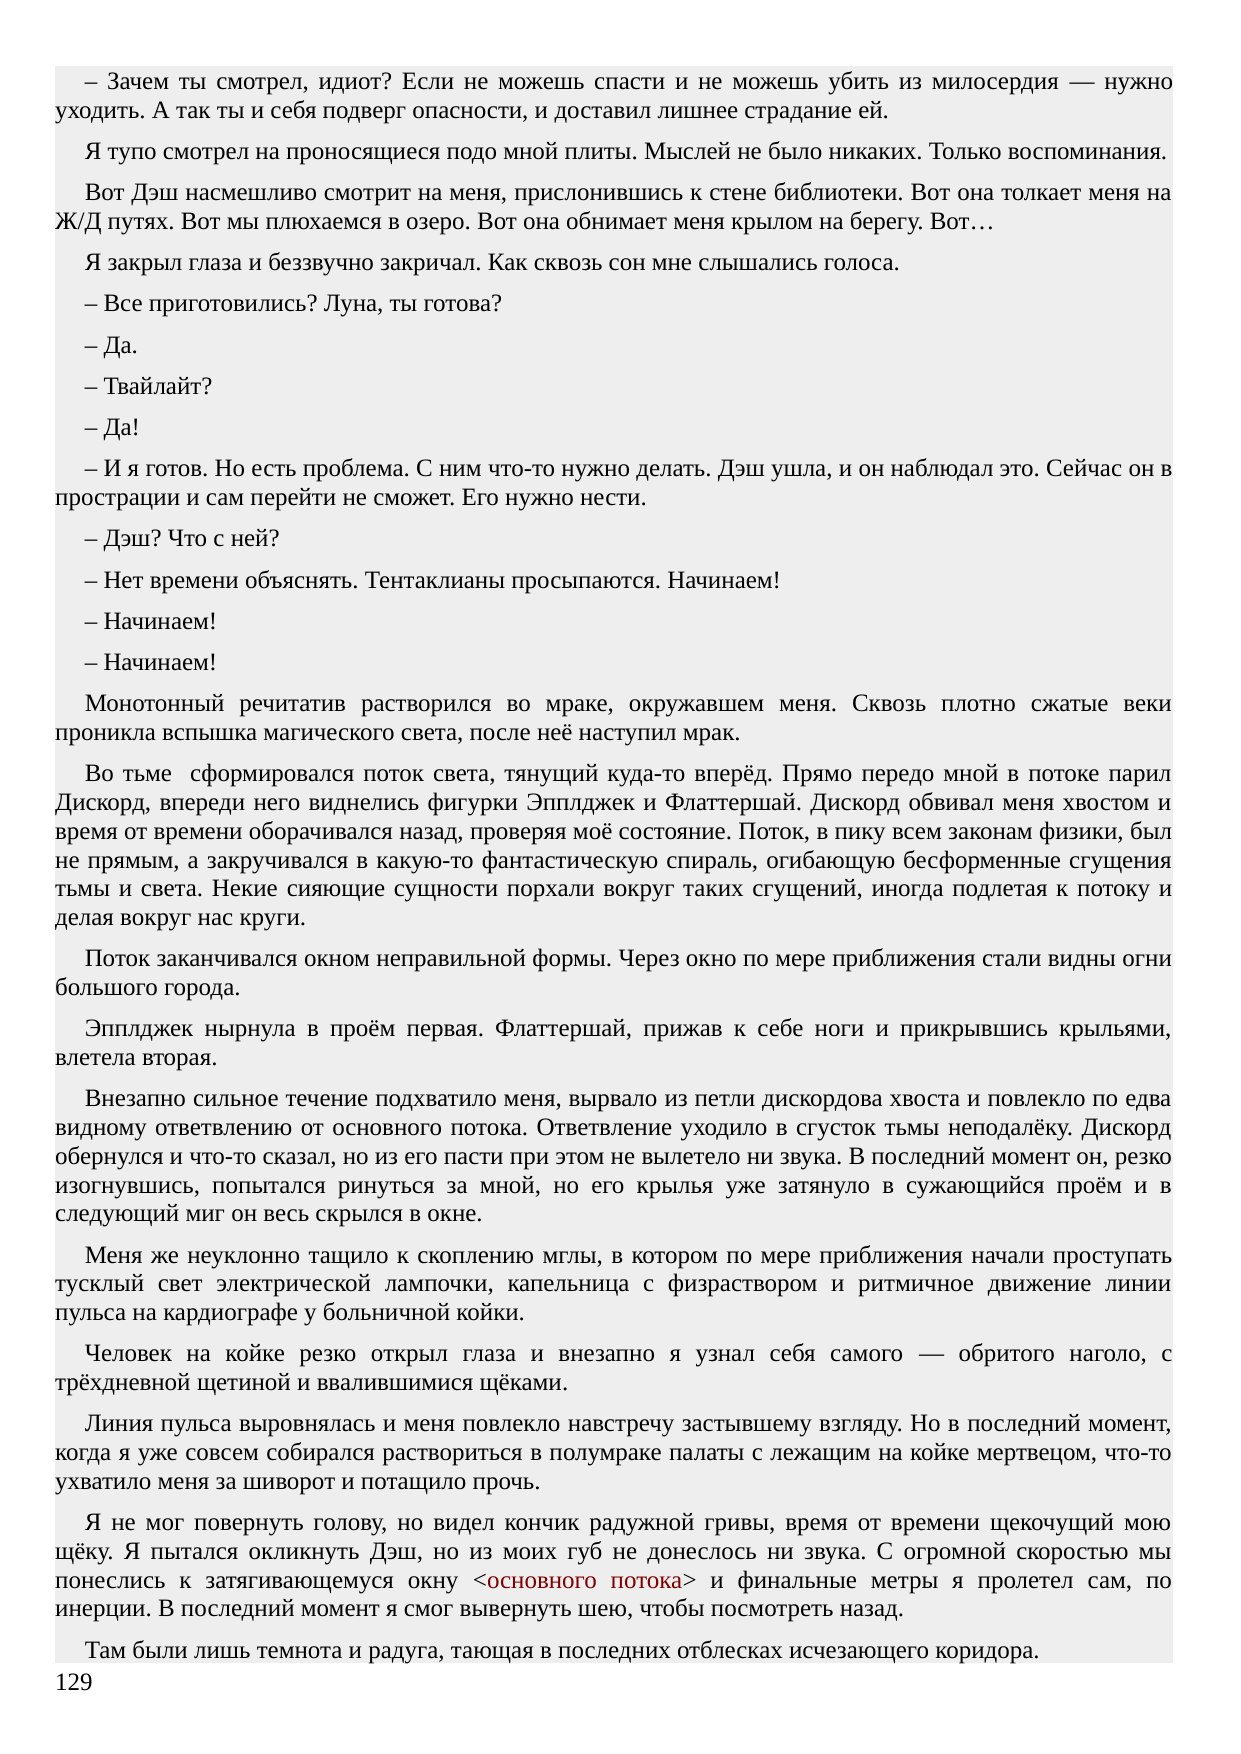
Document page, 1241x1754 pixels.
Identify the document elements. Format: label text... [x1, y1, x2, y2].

text Монотонный речитатив растворился во мраке, окружавшем меня. Сквозь плотно сжатые веки проникла вспышка магического света, после неё наступил мрак. [55, 688, 1173, 746]
text Человек на койке резко открыл глаза и внезапно я узнал себя самого — обритого наголо, с трёхдневной щетиной и ввалившимися щёками. [55, 1338, 1173, 1396]
text Я не мог повернуть голову, но видел кончик радужной гривы, время от времени щекочущий мою щёку. Я пытался окликнуть Дэш, но из моих губ не донеслось ни звука. С огромной скоростью мы понеслись к затягивающемуся окну <основного потока> и финальные метры я пролетел сам, по инерции. В последний момент я смог вывернуть шею, чтобы посмотреть назад. [55, 1507, 1173, 1622]
text Меня же неуклонно тащило к скоплению мглы, в котором по мере приближения начали проступать тусклый свет электрической лампочки, капельница с физраствором и ритмичное движение линии пульса на кардиографе у больничной койки. [55, 1240, 1173, 1326]
text – Нет времени объяснять. Тентаклианы просыпаются. Начинаем! [55, 565, 1173, 593]
text Поток заканчивался окном неправильной формы. Через окно по мере приближения стали видны огни большого города. [55, 943, 1173, 1001]
text Внезапно сильное течение подхватило меня, вырвало из петли дискордова хвоста и повлекло по едва видному ответвлению от основного потока. Ответвление уходило в сгусток тьмы неподалёку. Дискорд обернулся и что-то сказал, но из его пасти при этом не вылетело ни звука. В последний момент он, резко изогнувшись, попытался ринуться за мной, но его крылья уже затянуло в сужающийся проём и в следующий миг он весь скрылся в окне. [55, 1083, 1173, 1227]
text – Зачем ты смотрел, идиот? Если не можешь спасти и не можешь убить из милосердия — нужно уходить. А так ты и себя подверг опасности, и доставил лишнее страдание ей. [55, 66, 1173, 123]
text – Все приготовились? Луна, ты готова? [55, 288, 1173, 317]
text Вот Дэш насмешливо смотрит на меня, прислонившись к стене библиотеки. Вот она толкает меня на Ж/Д путях. Вот мы плюхаемся в озеро. Вот она обнимает меня крылом на берегу. Вот… [55, 177, 1173, 235]
text – Да. [55, 330, 1173, 358]
text Во тьме сформировался поток света, тянущий куда-то вперёд. Прямо передо мной в потоке парил Дискорд, впереди него виднелись фигурки Эпплджек и Флаттершай. Дискорд обвивал меня хвостом и время от времени оборачивался назад, проверяя моё состояние. Поток, в пику всем законам физики, был не прямым, а закручивался в какую-то фантастическую спираль, огибающую бесформенные сгущения тьмы и света. Некие сияющие сущности порхали вокруг таких сгущений, иногда подлетая к потоку и делая вокруг нас круги. [55, 758, 1173, 931]
text – Начинаем! [55, 606, 1173, 635]
text – Да! [55, 412, 1173, 441]
text Я закрыл глаза и беззвучно закричал. Как сквозь сон мне слышались голоса. [55, 247, 1173, 276]
text – Дэш? Что с ней? [55, 523, 1173, 552]
text – Начинаем! [55, 647, 1173, 676]
text Эпплджек нырнула в проём первая. Флаттершай, прижав к себе ноги и прикрывшись крыльями, влетела вторая. [55, 1013, 1173, 1071]
text Линия пульса выровнялась и меня повлекло навстречу застывшему взгляду. Но в последний момент, когда я уже совсем собирался раствориться в полумраке палаты с лежащим на койке мертвецом, что-то ухватило меня за шиворот и потащило прочь. [55, 1408, 1173, 1495]
text – И я готов. Но есть проблема. С ним что-то нужно делать. Дэш ушла, и он наблюдал это. Сейчас он в прострации и сам перейти не сможет. Его нужно нести. [55, 453, 1173, 511]
text Там были лишь темнота и радуга, тающая в последних отблесках исчезающего коридора. [55, 1635, 1173, 1663]
text – Твайлайт? [55, 371, 1173, 400]
text Я тупо смотрел на проносящиеся подо мной плиты. Мыслей не было никаких. Только воспоминания. [55, 136, 1173, 165]
